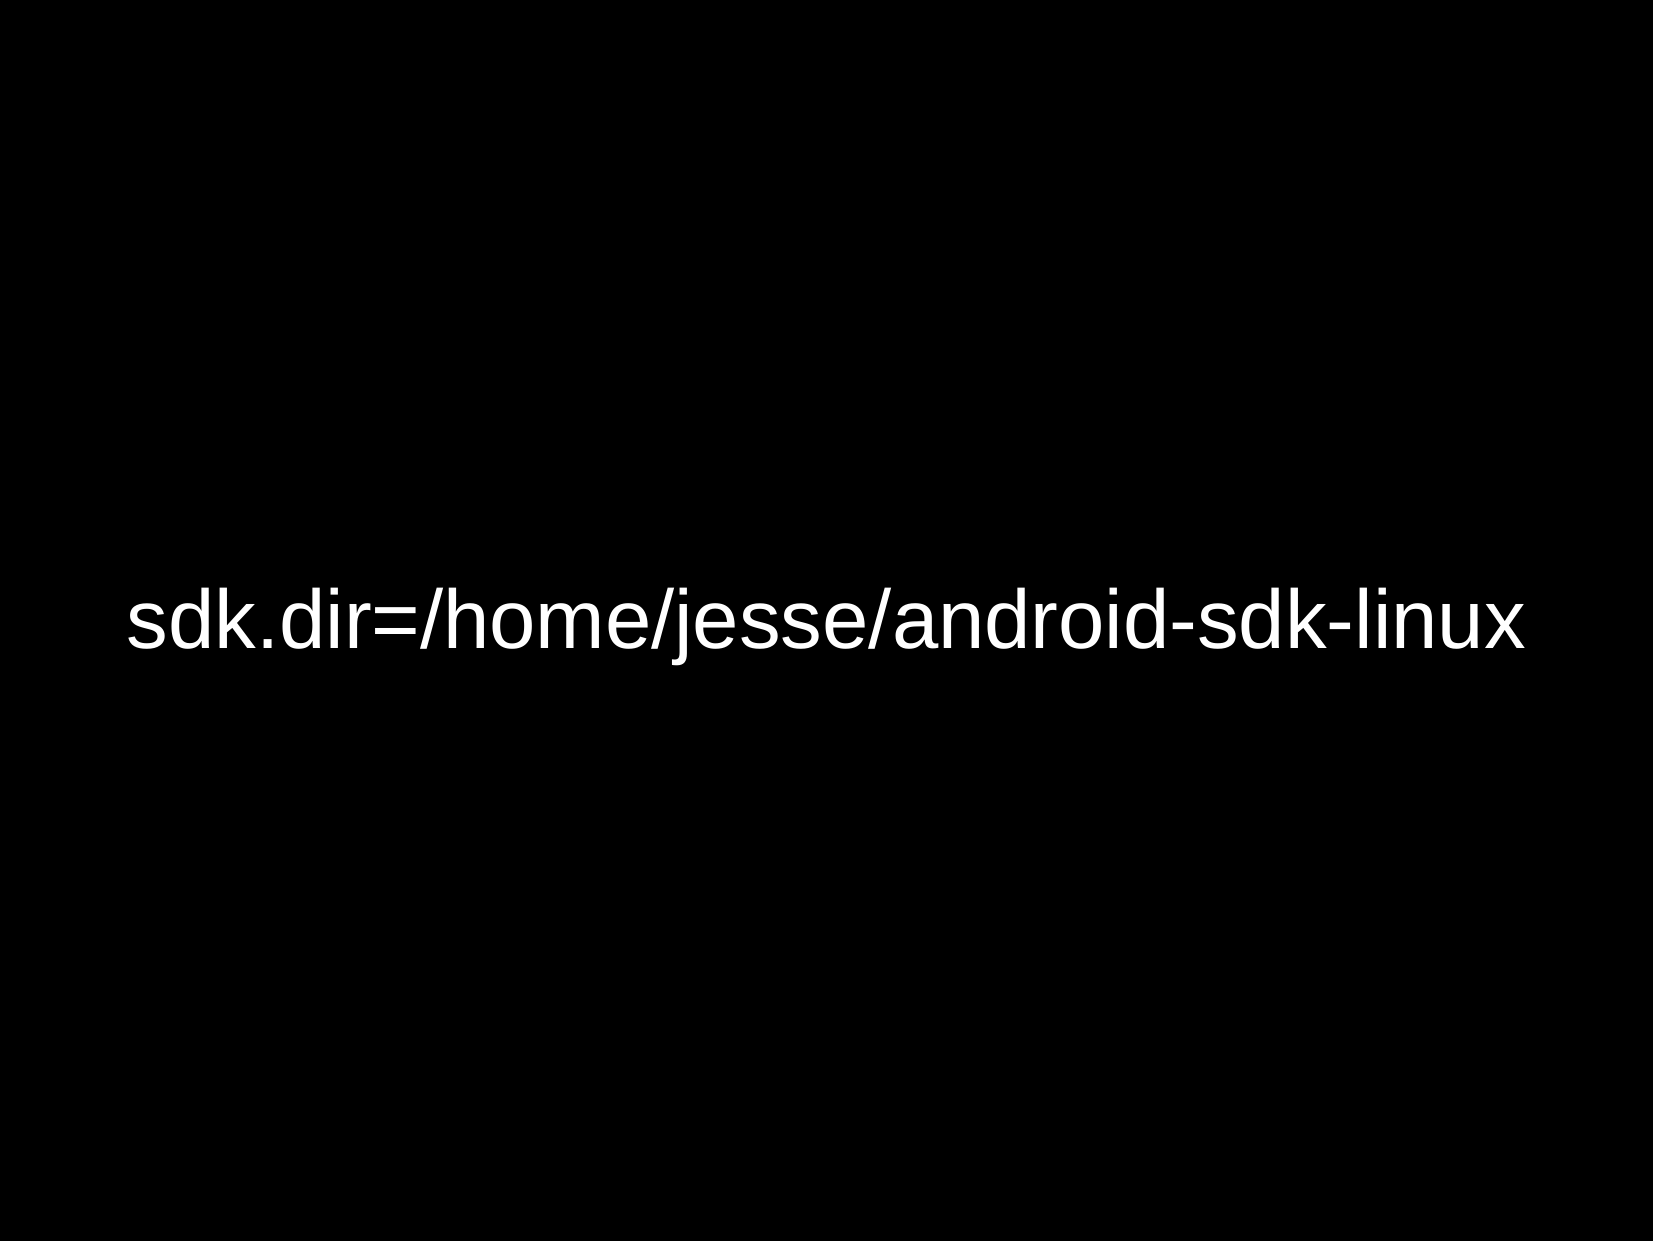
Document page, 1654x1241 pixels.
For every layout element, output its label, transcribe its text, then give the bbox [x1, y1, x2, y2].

title sdk.dir=/home/jesse/android-sdk-linux [82, 101, 1571, 1140]
